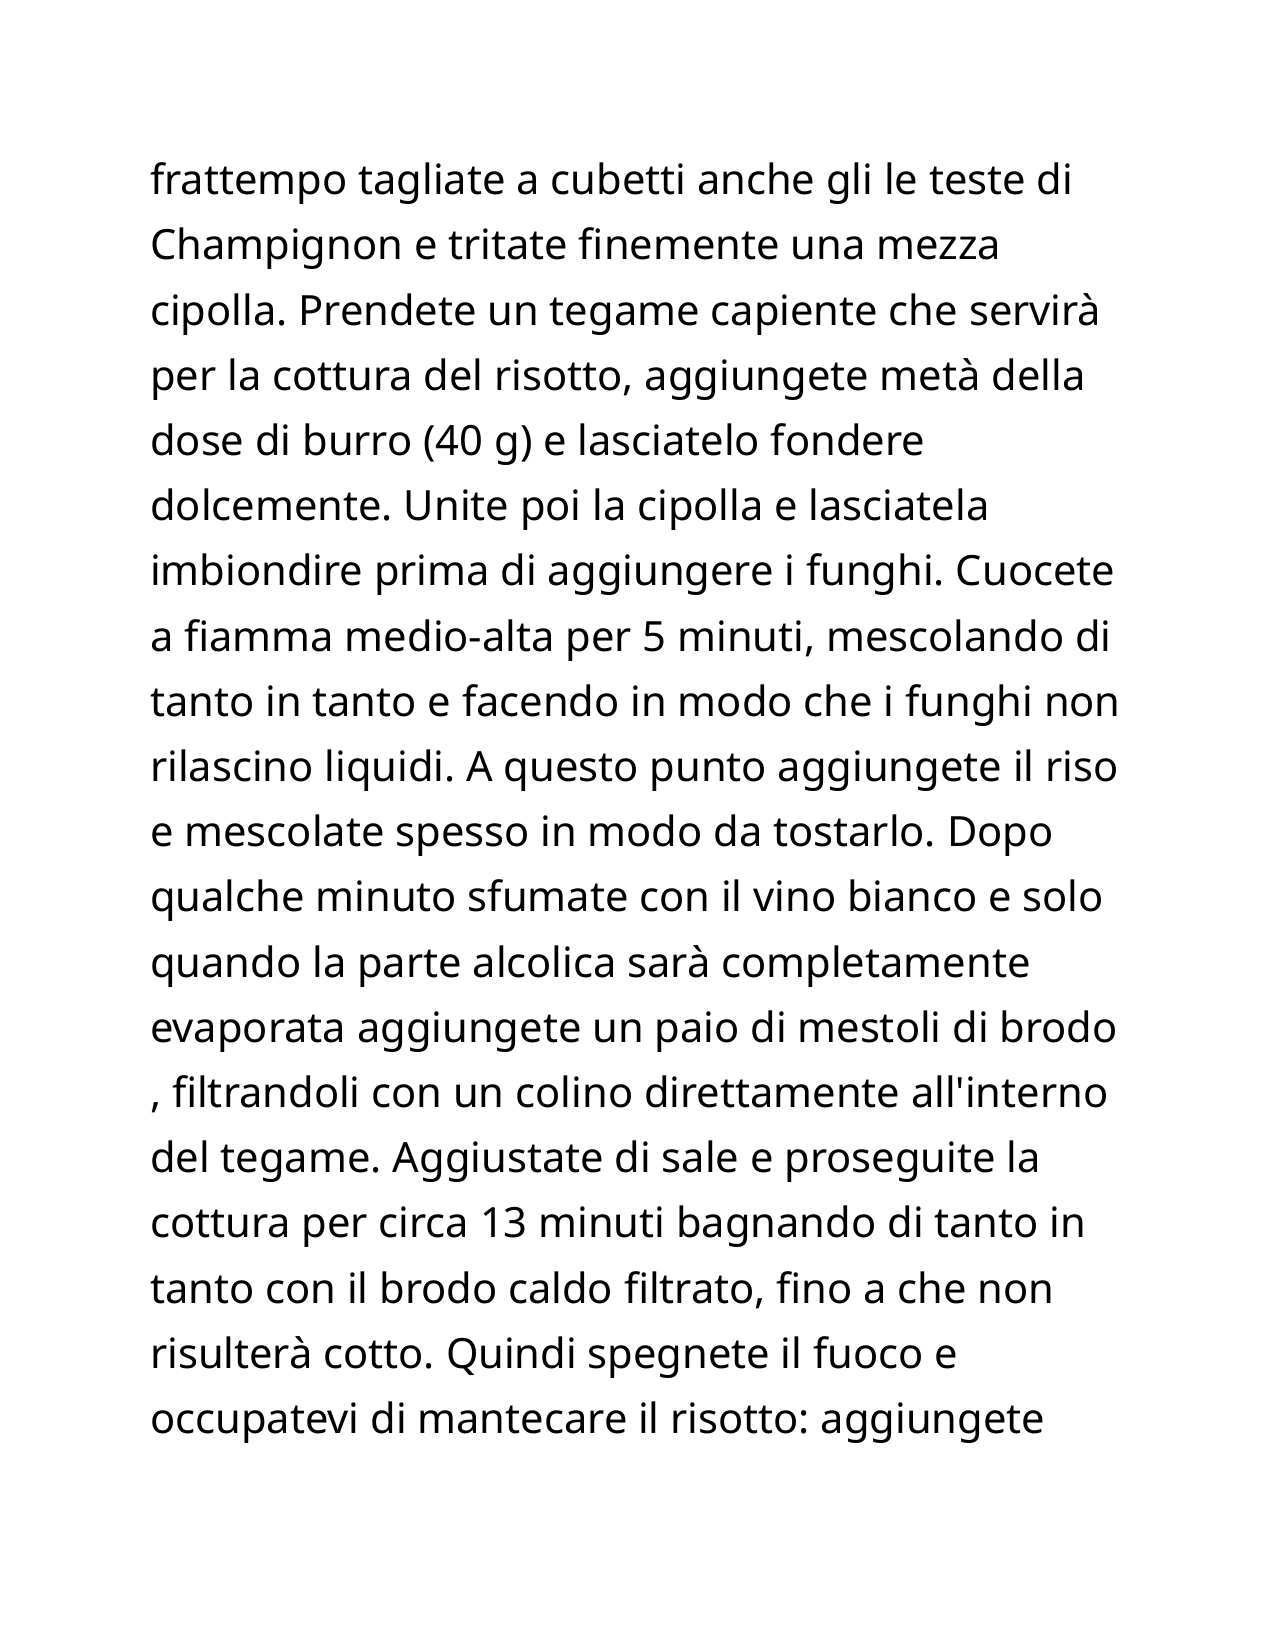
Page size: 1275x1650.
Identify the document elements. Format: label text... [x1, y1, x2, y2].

text frattempo tagliate a cubetti anche gli le teste di Champignon e tritate finemente una mezza cipolla. Prendete un tegame capiente che servirà per la cottura del risotto, aggiungete metà della dose di burro (40 g) e lasciatelo fondere dolcemente. Unite poi la cipolla e lasciatela imbiondire prima di aggiungere i funghi. Cuocete a fiamma medio-alta per 5 minuti, mescolando di tanto in tanto e facendo in modo che i funghi non rilascino liquidi. A questo punto aggiungete il riso e mescolate spesso in modo da tostarlo. Dopo qualche minuto sfumate con il vino bianco e solo quando la parte alcolica sarà completamente evaporata aggiungete un paio di mestoli di brodo , filtrandoli con un colino direttamente all'interno del tegame. Aggiustate di sale e proseguite la cottura per circa 13 minuti bagnando di tanto in tanto con il brodo caldo filtrato, fino a che non risulterà cotto. Quindi spegnete il fuoco e occupatevi di mantecare il risotto: aggiungete [150, 150, 1125, 1446]
